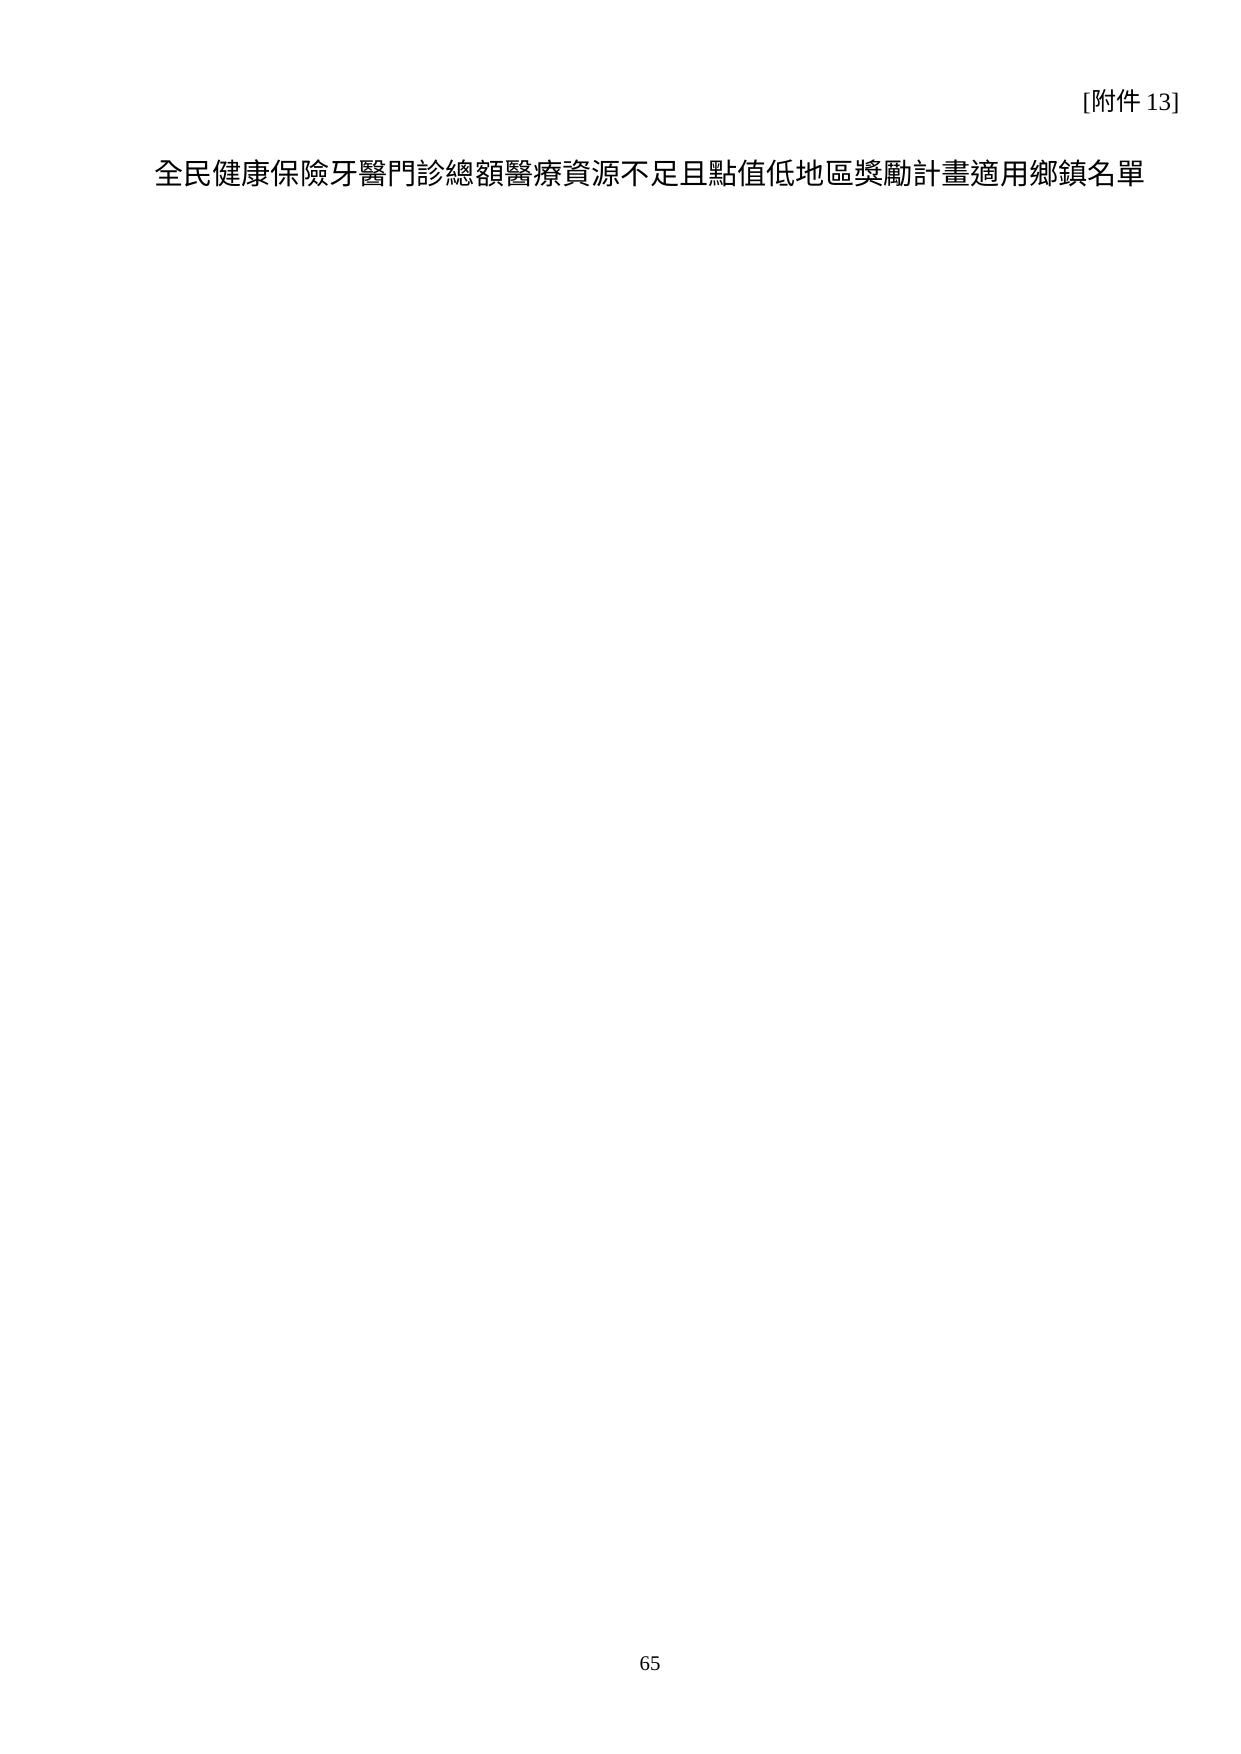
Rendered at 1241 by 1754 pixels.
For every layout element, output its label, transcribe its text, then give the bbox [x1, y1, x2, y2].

text [附件13] [1082, 82, 1179, 118]
text 全民健康保險牙醫門診總額醫療資源不足且點值低地區獎勵計畫適用鄉鎮名單 [74, 150, 1225, 192]
text [1067, 74, 1194, 127]
